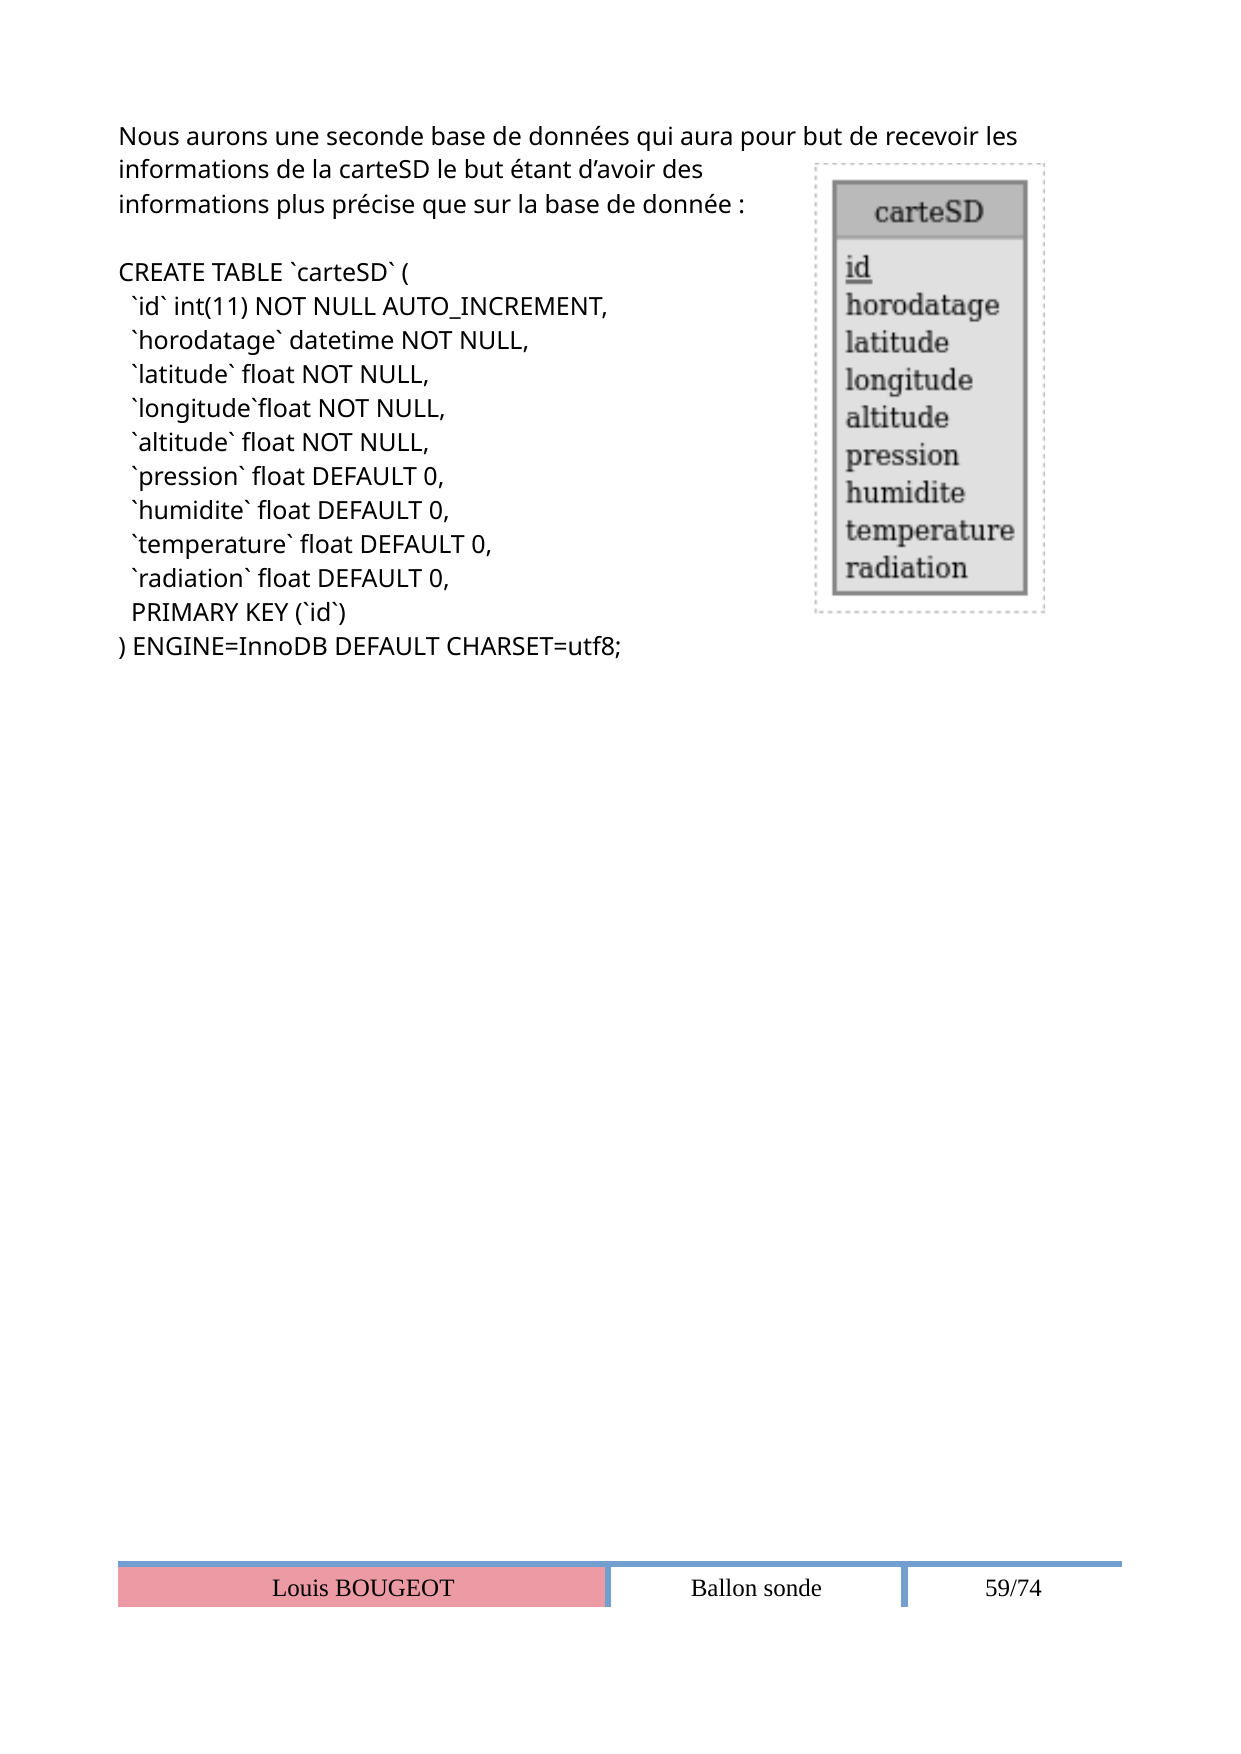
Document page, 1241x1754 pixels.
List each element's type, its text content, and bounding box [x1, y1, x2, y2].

text `id` int(11) NOT NULL AUTO_INCREMENT, [118, 288, 813, 322]
picture [813, 163, 1046, 616]
text [1046, 459, 1122, 493]
text `humidite` float DEFAULT 0, [118, 493, 813, 527]
text `horodatage` datetime NOT NULL, [118, 322, 813, 357]
text PRIMARY KEY (`id`) [118, 595, 1122, 629]
text [1046, 254, 1122, 288]
text [1046, 527, 1122, 561]
text `altitude` float NOT NULL, [118, 425, 813, 459]
text `radiation` float DEFAULT 0, [118, 561, 813, 595]
text `longitude`float NOT NULL, [118, 391, 813, 425]
text CREATE TABLE `carteSD` ( [118, 254, 813, 288]
text [1046, 322, 1122, 357]
text `temperature` float DEFAULT 0, [118, 527, 813, 561]
text `pression` float DEFAULT 0, [118, 459, 813, 493]
text [1046, 391, 1122, 425]
text [1046, 493, 1122, 527]
text [1046, 561, 1122, 595]
text Nous aurons une seconde base de données qui aura pour but de recevoir les informations de la carteSD le but étant d’avoir des informations plus précise que sur la base de donnée : [118, 118, 1122, 220]
text [1046, 357, 1122, 391]
text `latitude` float NOT NULL, [118, 357, 813, 391]
text [1046, 425, 1122, 459]
text ) ENGINE=InnoDB DEFAULT CHARSET=utf8; [118, 629, 1122, 663]
text [1046, 288, 1122, 322]
